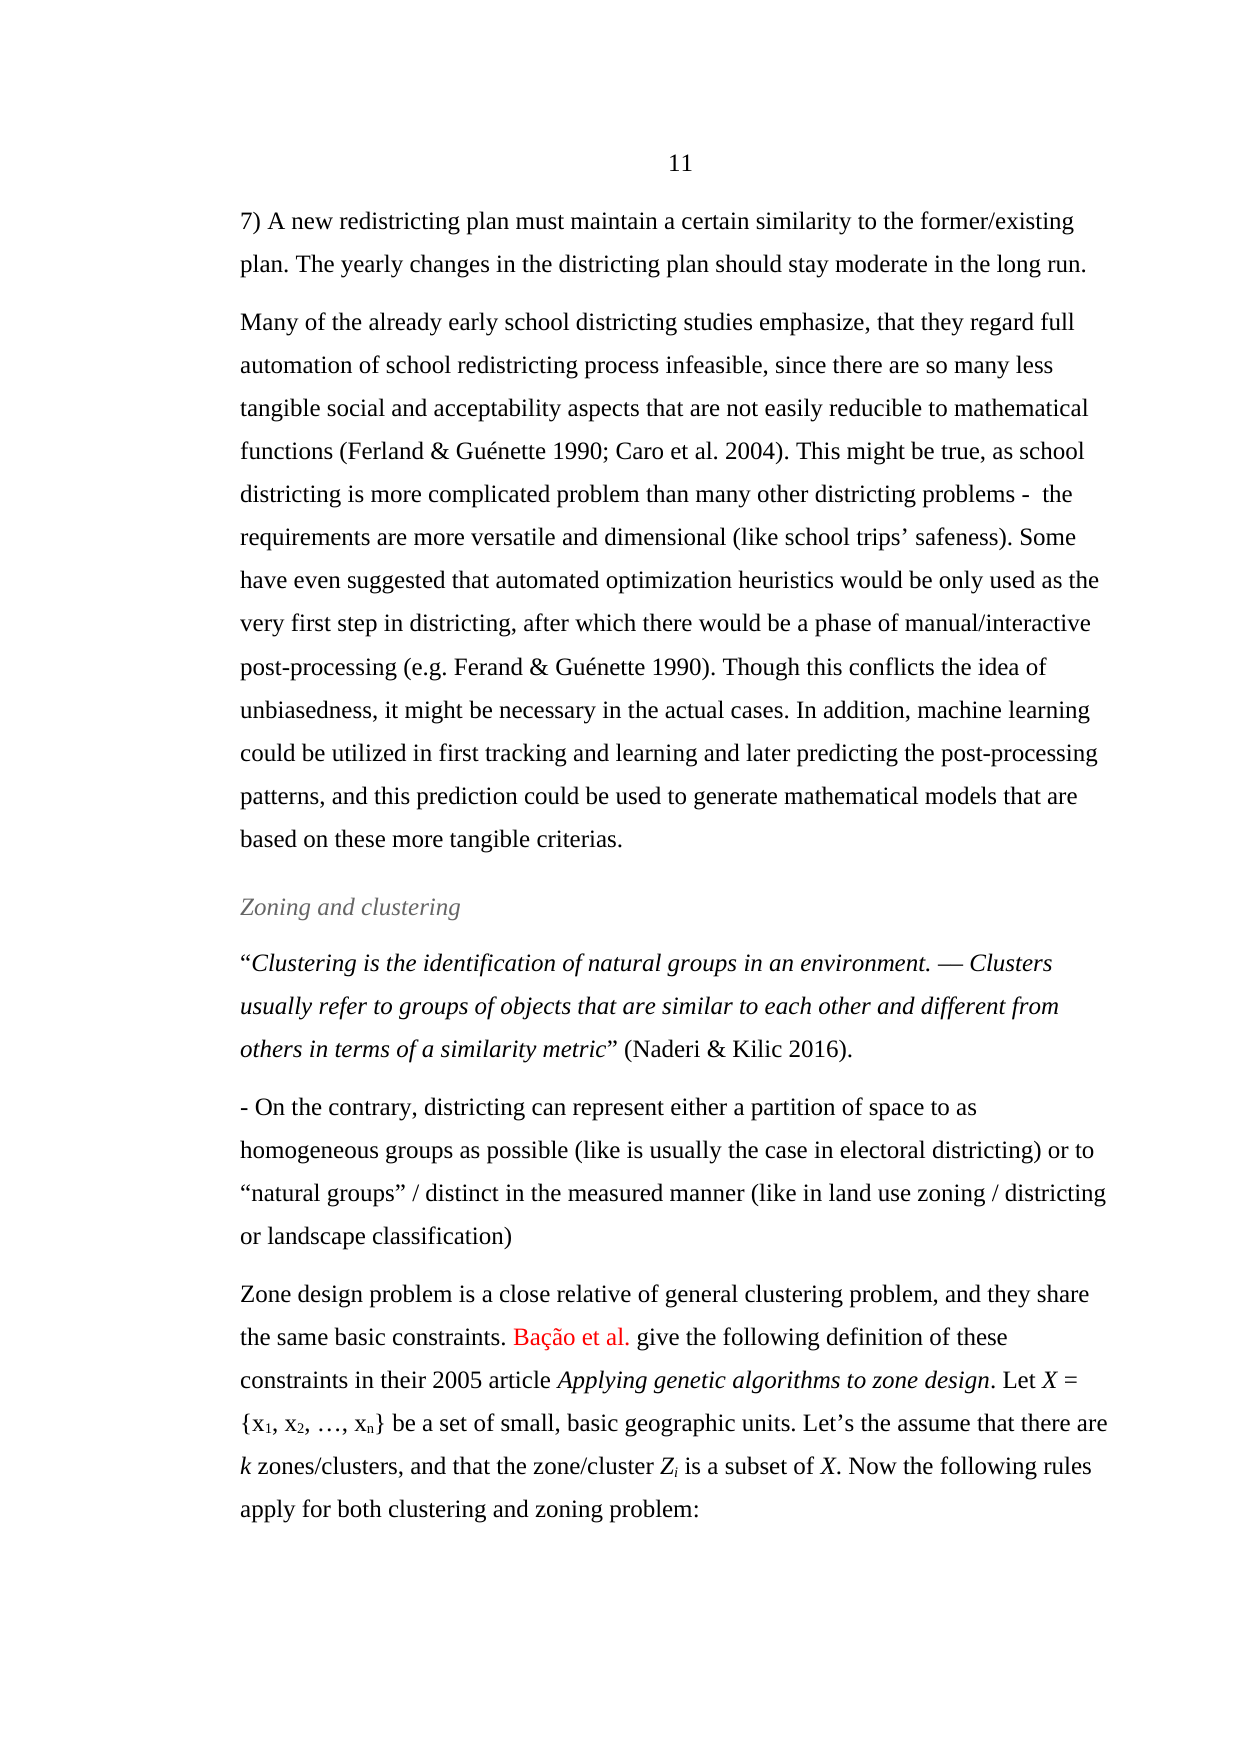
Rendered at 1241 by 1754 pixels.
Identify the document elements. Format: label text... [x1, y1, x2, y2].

subtitle Zoning and clustering [240, 892, 1121, 921]
text Zone design problem is a close relative of general clustering problem, and they share the same basic constraints. Bação et al. give the following definition of these constraints in their 2005 article Applying genetic algorithms to zone design. Let X = {x1, x2, …, xn} be a set of small, basic geographic units. Let’s the assume that there are k zones/clusters, and that the zone/cluster Zi is a subset of X. Now the following rules apply for both clustering and zoning problem: [240, 1279, 1121, 1523]
text Many of the already early school districting studies emphasize, that they regard full automation of school redistricting process infeasible, since there are so many less tangible social and acceptability aspects that are not easily reducible to mathematical functions (Ferland & Guénette 1990; Caro et al. 2004). This might be true, as school districting is more complicated problem than many other districting problems - the requirements are more versatile and dimensional (like school trips’ safeness). Some have even suggested that automated optimization heuristics would be only used as the very first step in districting, after which there would be a phase of manual/interactive post-processing (e.g. Ferand & Guénette 1990). Though this conflicts the idea of unbiasedness, it might be necessary in the actual cases. In addition, machine learning could be utilized in first tracking and learning and later predicting the post-processing patterns, and this prediction could be used to generate mathematical models that are based on these more tangible criterias. [240, 307, 1121, 853]
text - On the contrary, districting can represent either a partition of space to as homogeneous groups as possible (like is usually the case in electoral districting) or to “natural groups” / distinct in the measured manner (like in land use zoning / districting or landscape classification) [240, 1092, 1121, 1250]
text 7) A new redistricting plan must maintain a certain similarity to the former/existing plan. The yearly changes in the districting plan should stay moderate in the long run. [240, 206, 1121, 278]
text “Clustering is the identification of natural groups in an environment. –– Clusters usually refer to groups of objects that are similar to each other and different from others in terms of a similarity metric” (Naderi & Kilic 2016). [240, 948, 1121, 1063]
